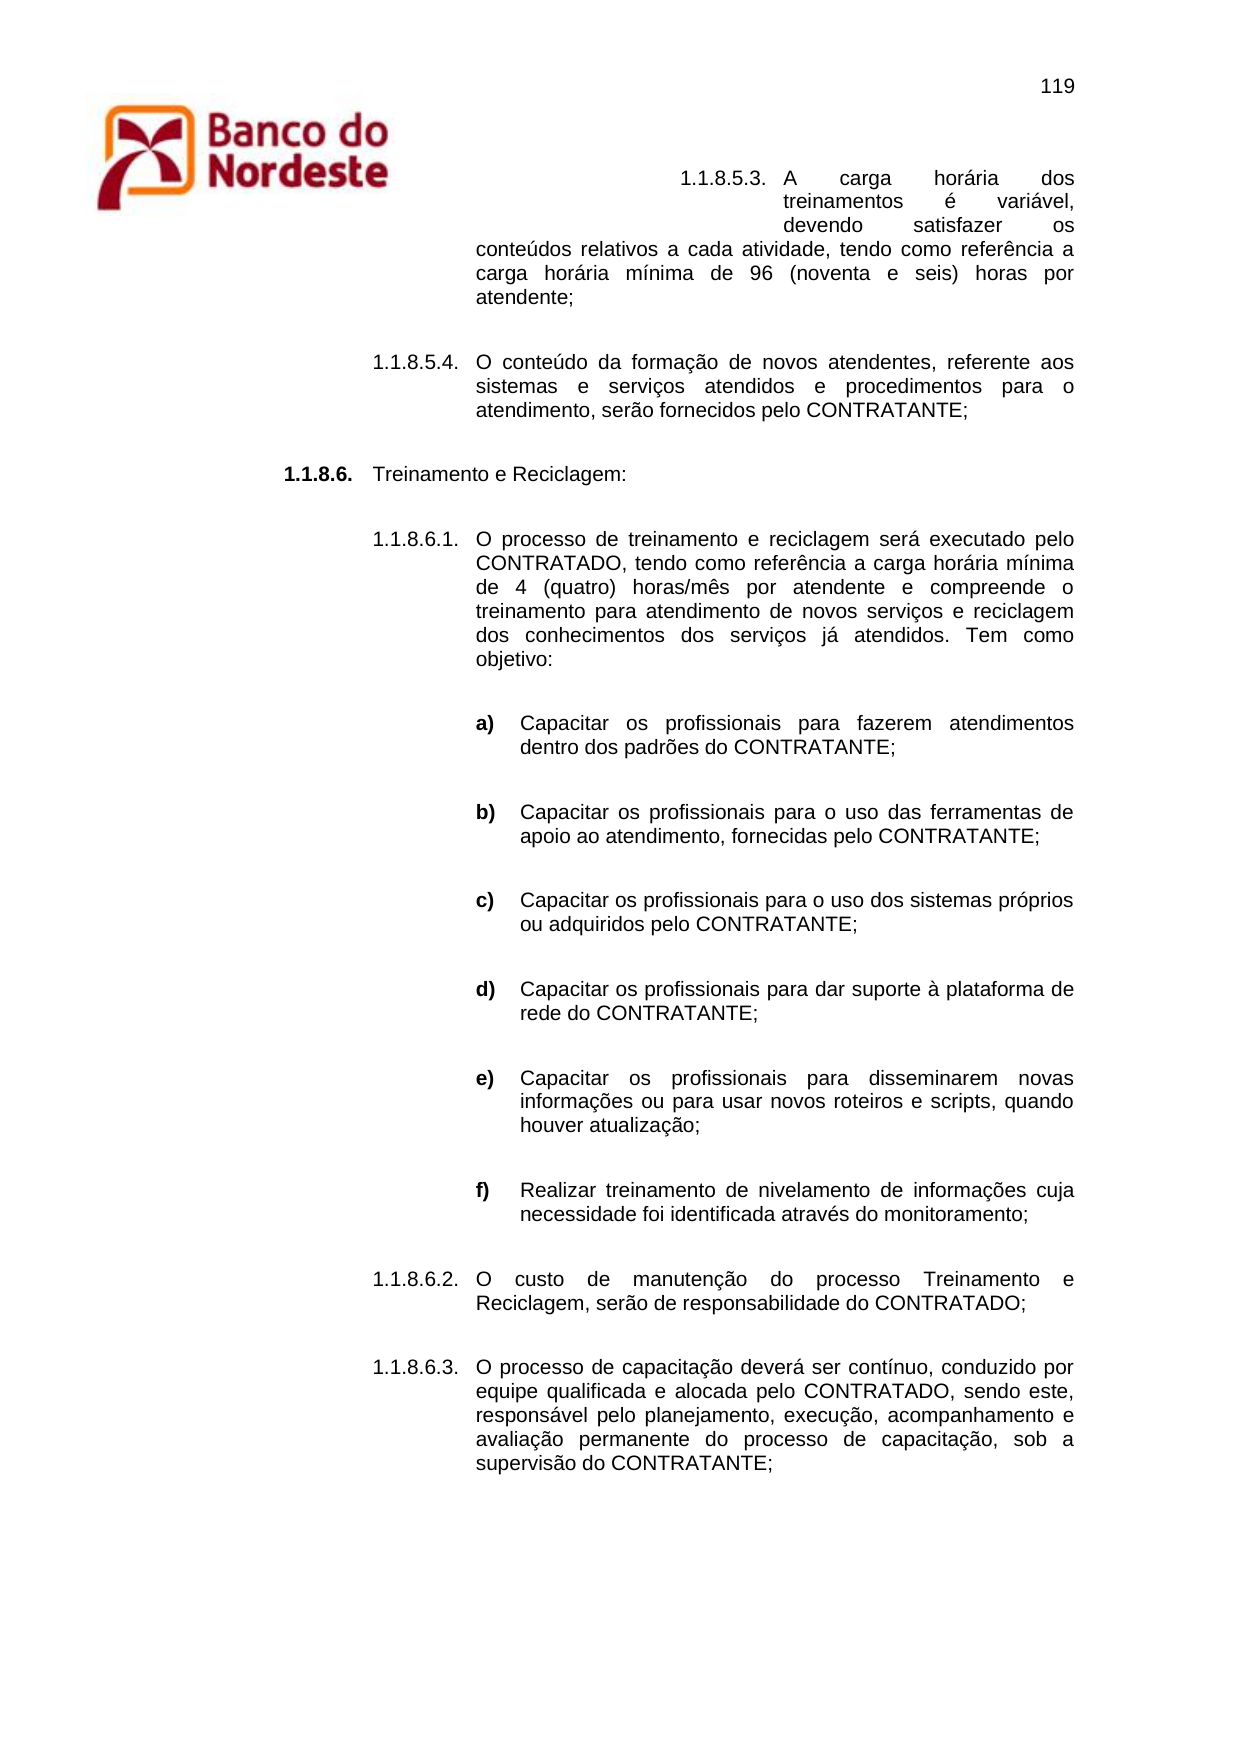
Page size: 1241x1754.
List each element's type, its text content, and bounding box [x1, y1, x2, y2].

list Capacitar os profissionais para o uso dos sistemas próprios ou adquiridos pelo CONTRATANTE; [476, 888, 1075, 936]
list O processo de treinamento e reciclagem será executado pelo CONTRATADO, tendo como referência a carga horária mínima de 4 (quatro) horas/mês por atendente e compreende o treinamento para atendimento de novos serviços e reciclagem dos conhecimentos dos serviços já atendidos. Tem como objetivo: [372, 527, 1075, 671]
list A carga horária dos treinamentos é variável, devendo satisfazer os conteúdos relativos a cada atividade, tendo como referência a carga horária mínima de 96 (noventa e seis) horas por atendente; [372, 165, 1075, 309]
list Treinamento e Reciclagem: [283, 462, 1075, 486]
list Realizar treinamento de nivelamento de informações cuja necessidade foi identificada através do monitoramento; [476, 1178, 1075, 1226]
list Capacitar os profissionais para disseminarem novas informações ou para usar novos roteiros e scripts, quando houver atualização; [476, 1065, 1075, 1137]
list Capacitar os profissionais para o uso das ferramentas de apoio ao atendimento, fornecidas pelo CONTRATANTE; [476, 800, 1075, 848]
list Capacitar os profissionais para fazerem atendimentos dentro dos padrões do CONTRATANTE; [476, 711, 1075, 759]
list O conteúdo da formação de novos atendentes, referente aos sistemas e serviços atendidos e procedimentos para o atendimento, serão fornecidos pelo CONTRATANTE; [372, 350, 1075, 422]
picture [85, 93, 396, 220]
list Capacitar os profissionais para dar suporte à plataforma de rede do CONTRATANTE; [476, 977, 1075, 1025]
list O custo de manutenção do processo Treinamento e Reciclagem, serão de responsabilidade do CONTRATADO; [372, 1266, 1075, 1314]
list O processo de capacitação deverá ser contínuo, conduzido por equipe qualificada e alocada pelo CONTRATADO, sendo este, responsável pelo planejamento, execução, acompanhamento e avaliação permanente do processo de capacitação, sob a supervisão do CONTRATANTE; [372, 1355, 1075, 1475]
